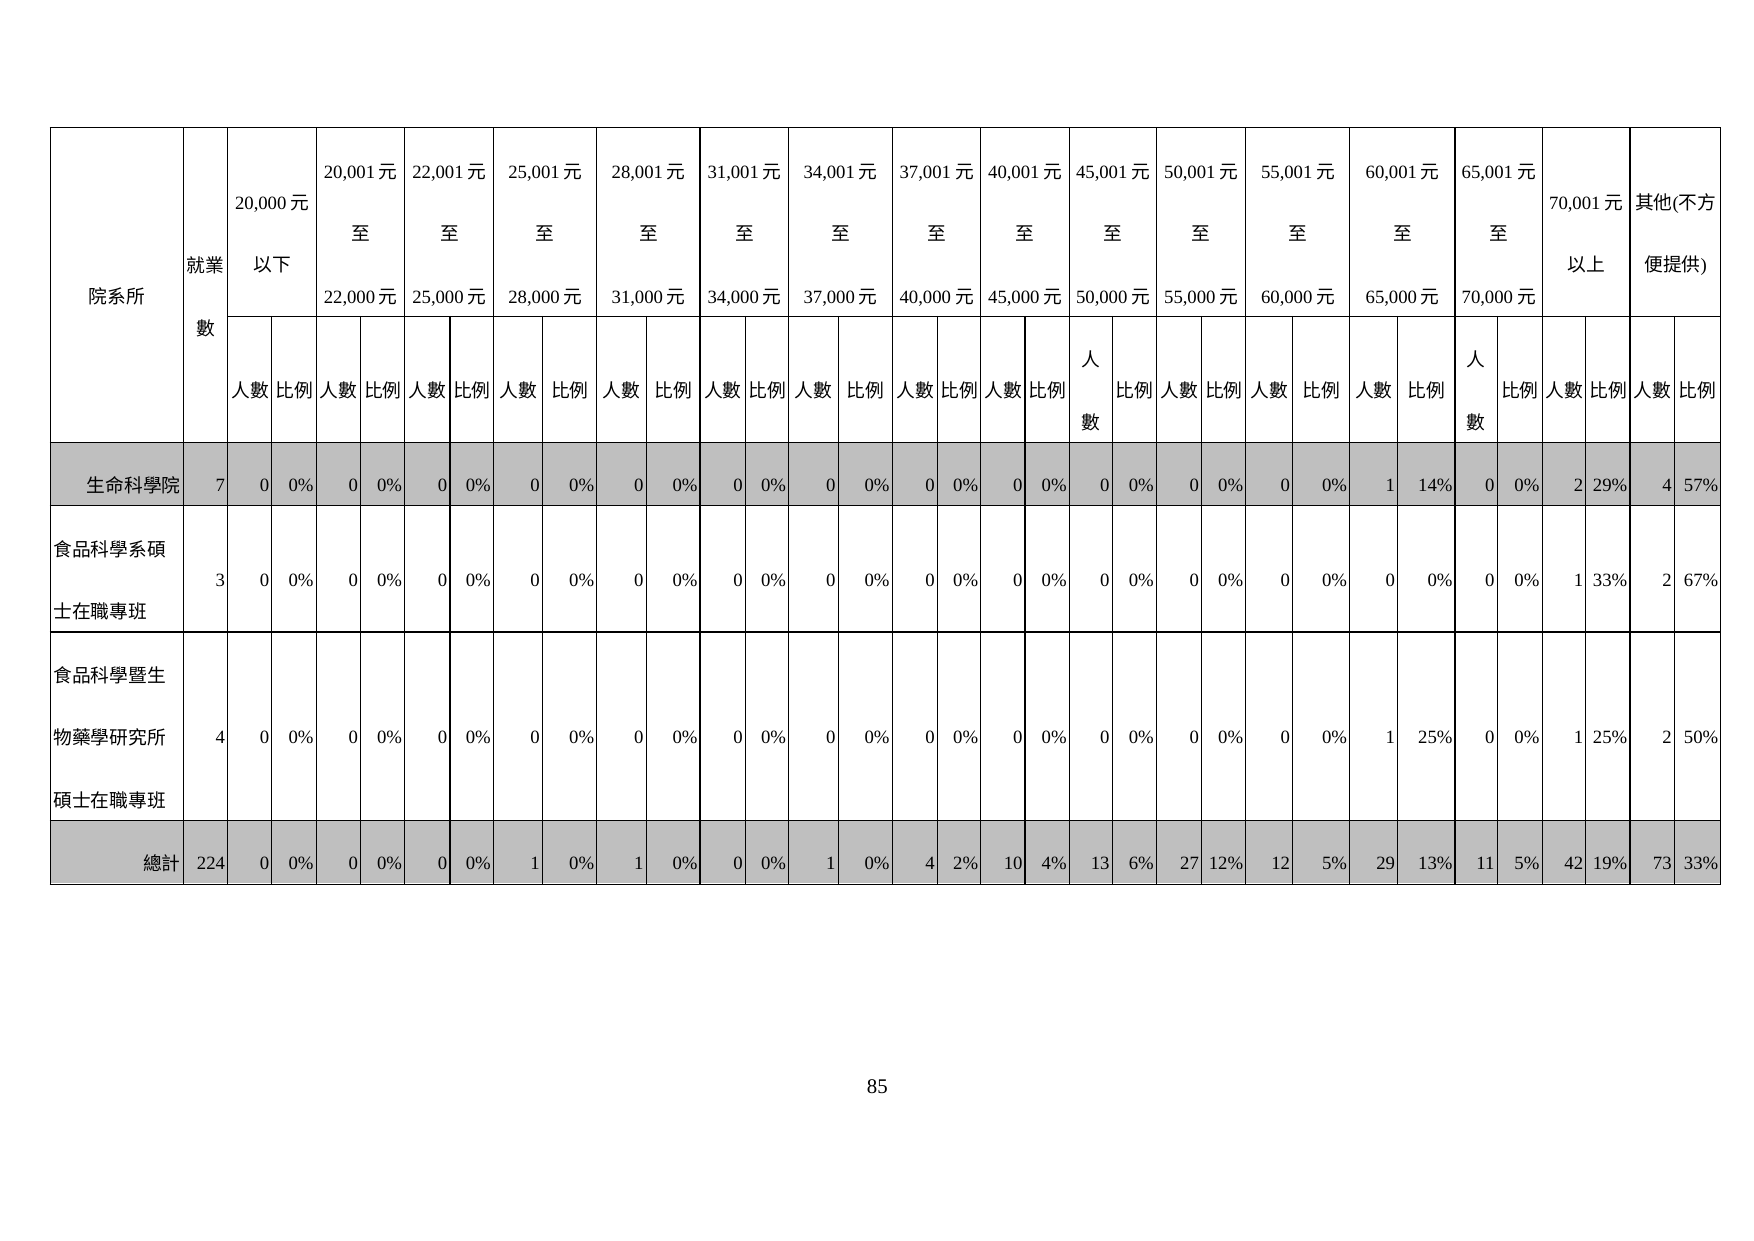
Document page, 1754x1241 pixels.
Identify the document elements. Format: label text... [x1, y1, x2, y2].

table_header 34,001元 至 37,000元 [789, 128, 892, 316]
table_cell 0 [597, 633, 646, 820]
table_cell 19% [1586, 821, 1629, 883]
table_cell 33% [1675, 821, 1720, 883]
table_cell 2% [938, 821, 980, 883]
table_cell 0% [1202, 633, 1245, 820]
table_cell 12% [1202, 821, 1245, 883]
table_cell 0% [839, 506, 892, 631]
table_cell 比例 [1675, 317, 1720, 442]
table_cell 0% [361, 443, 404, 505]
table_cell 224 [184, 821, 227, 883]
table_cell 人數 [789, 317, 838, 442]
table_cell 13% [1398, 821, 1454, 883]
table_header 31,001元 至 34,000元 [701, 128, 788, 316]
table_cell 0% [746, 506, 788, 631]
table_cell 比例 [451, 317, 493, 442]
table_header 65,001元至 70,000元 [1456, 128, 1542, 316]
table_cell 0% [1498, 633, 1542, 820]
table_cell 0 [1246, 443, 1292, 505]
table_cell 人數 [1246, 317, 1292, 442]
table_cell 29% [1586, 443, 1629, 505]
table_cell 比例 [647, 317, 699, 442]
table_cell 總計 [51, 821, 183, 883]
table_cell 0 [494, 443, 542, 505]
table_header 20,000元以下 [228, 128, 316, 316]
table_cell 0 [317, 506, 360, 631]
table_cell 0 [1070, 443, 1112, 505]
table_cell 42 [1543, 821, 1585, 883]
table_cell 比例 [1113, 317, 1156, 442]
table_cell 0% [839, 821, 892, 883]
table_header 40,001元至 45,000元 [981, 128, 1069, 316]
table_cell 0 [701, 633, 745, 820]
table_cell 0 [597, 443, 646, 505]
table_header 55,001元 至 60,000元 [1246, 128, 1349, 316]
table_cell 0 [789, 506, 838, 631]
table_cell 0 [893, 633, 937, 820]
table_cell 0% [1498, 506, 1542, 631]
table_cell 0 [228, 633, 271, 820]
table_cell 0 [789, 443, 838, 505]
table_cell 0% [1498, 443, 1542, 505]
table_cell 50% [1675, 633, 1720, 820]
table_cell 0 [405, 633, 449, 820]
table_cell 比例 [1586, 317, 1629, 442]
table_cell 0 [893, 506, 937, 631]
table_cell 4 [184, 633, 227, 820]
table_cell 比例 [1498, 317, 1542, 442]
table_cell 1 [1350, 633, 1397, 820]
table_cell 0 [1157, 443, 1201, 505]
table_cell 5% [1498, 821, 1542, 883]
table_cell 生命科學院 [51, 443, 183, 505]
table_cell 0 [1246, 506, 1292, 631]
table_cell 人數 [1631, 317, 1674, 442]
table_header 20,001元至 22,000元 [317, 128, 404, 316]
table_cell 0% [938, 633, 980, 820]
table_cell 27 [1157, 821, 1201, 883]
table_cell 人數 [317, 317, 360, 442]
table_cell 0% [1202, 506, 1245, 631]
table_cell 1 [1543, 633, 1585, 820]
table_cell 0 [981, 443, 1024, 505]
table_cell 0% [451, 443, 493, 505]
table_cell 0% [938, 443, 980, 505]
table_cell 比例 [839, 317, 892, 442]
table_cell 0% [839, 633, 892, 820]
table_cell 1 [1543, 506, 1585, 631]
table_cell 0% [647, 443, 699, 505]
table_cell 14% [1398, 443, 1454, 505]
table_cell 0% [1026, 633, 1069, 820]
table_cell 0 [701, 506, 745, 631]
table_cell 食品科學系碩士在職專班 [51, 506, 183, 631]
table_cell 食品科學暨生物藥學研究所碩士在職專班 [51, 633, 183, 820]
table_header 50,001元 至 55,000元 [1157, 128, 1245, 316]
table_cell 0 [405, 506, 449, 631]
table_cell 0% [361, 821, 404, 883]
table_cell 0 [405, 443, 449, 505]
table_cell 0% [1113, 633, 1156, 820]
table_cell 人數 [1350, 317, 1397, 442]
table_cell 比例 [938, 317, 980, 442]
table_cell 0 [1246, 633, 1292, 820]
table_cell 0 [1157, 506, 1201, 631]
table_cell 0 [597, 506, 646, 631]
table_cell 4 [1631, 443, 1674, 505]
table_cell 0 [494, 506, 542, 631]
table_cell 人數 [1157, 317, 1201, 442]
table_cell 4 [893, 821, 937, 883]
table_cell 33% [1586, 506, 1629, 631]
table_cell 11 [1456, 821, 1497, 883]
table_cell 0 [701, 821, 745, 883]
table_cell 0% [1026, 506, 1069, 631]
table_cell 0 [228, 506, 271, 631]
table_cell 0% [1293, 506, 1349, 631]
table_cell 0% [451, 821, 493, 883]
table_cell 人數 [405, 317, 449, 442]
table_cell 0 [1456, 633, 1497, 820]
table_cell 6% [1113, 821, 1156, 883]
table_header 25,001元 至 28,000元 [494, 128, 596, 316]
table_cell 比例 [1202, 317, 1245, 442]
table_cell 0% [1026, 443, 1069, 505]
table_cell 12 [1246, 821, 1292, 883]
table_cell 0% [451, 633, 493, 820]
table_header 就業數 [184, 128, 227, 442]
table_cell 0 [701, 443, 745, 505]
table_header 28,001元 至 31,000元 [597, 128, 699, 316]
table_cell 0 [1456, 506, 1497, 631]
table_cell 0% [543, 443, 596, 505]
table_cell 0 [1070, 506, 1112, 631]
table_cell 25% [1586, 633, 1629, 820]
table_cell 0 [981, 633, 1024, 820]
table_cell 0 [981, 506, 1024, 631]
table_cell 0 [228, 821, 271, 883]
table_cell 人數 [494, 317, 542, 442]
table_cell 0% [1113, 506, 1156, 631]
table_cell 0% [746, 821, 788, 883]
table_cell 73 [1631, 821, 1674, 883]
table_cell 1 [1350, 443, 1397, 505]
table_cell 0% [1202, 443, 1245, 505]
table_header 60,001元 至 65,000元 [1350, 128, 1454, 316]
table_cell 0% [543, 506, 596, 631]
table_cell 比例 [361, 317, 404, 442]
table_cell 0% [647, 506, 699, 631]
table_header 37,001元至 40,000元 [893, 128, 980, 316]
table_cell 0% [272, 506, 316, 631]
table_cell 比例 [1398, 317, 1454, 442]
table_cell 人數 [228, 317, 271, 442]
table_cell 0 [317, 443, 360, 505]
table_cell 人數 [893, 317, 937, 442]
table_header 院系所 [51, 128, 183, 442]
table_cell 0% [938, 506, 980, 631]
table_cell 0% [272, 633, 316, 820]
table_cell 57% [1675, 443, 1720, 505]
table_cell 0 [317, 633, 360, 820]
table_cell 人數 [1456, 317, 1497, 442]
table_cell 0% [361, 633, 404, 820]
table_cell 人數 [701, 317, 745, 442]
table_cell 0% [451, 506, 493, 631]
table_cell 4% [1026, 821, 1069, 883]
table_cell 0 [789, 633, 838, 820]
table_cell 2 [1631, 633, 1674, 820]
table_cell 1 [789, 821, 838, 883]
table_cell 0 [228, 443, 271, 505]
table_cell 0 [1070, 633, 1112, 820]
table_cell 0% [647, 633, 699, 820]
table_cell 人數 [1070, 317, 1112, 442]
table_cell 2 [1543, 443, 1585, 505]
table_cell 0 [1456, 443, 1497, 505]
table_cell 0 [893, 443, 937, 505]
table_cell 0% [1398, 506, 1454, 631]
table_cell 比例 [272, 317, 316, 442]
table_cell 0 [494, 633, 542, 820]
table_cell 比例 [1026, 317, 1069, 442]
table_cell 13 [1070, 821, 1112, 883]
table_cell 2 [1631, 506, 1674, 631]
table_cell 0% [272, 443, 316, 505]
table_cell 比例 [746, 317, 788, 442]
table_header 45,001元 至 50,000元 [1070, 128, 1156, 316]
table_cell 0% [272, 821, 316, 883]
table_cell 0% [647, 821, 699, 883]
table_cell 0% [543, 633, 596, 820]
table_cell 0% [361, 506, 404, 631]
table_header 22,001元 至 25,000元 [405, 128, 493, 316]
table_cell 比例 [543, 317, 596, 442]
table_cell 1 [597, 821, 646, 883]
table_cell 0 [1157, 633, 1201, 820]
table_cell 0% [746, 443, 788, 505]
table_cell 0% [1113, 443, 1156, 505]
table_cell 比例 [1293, 317, 1349, 442]
table_header 70,001元以上 [1543, 128, 1629, 316]
table_cell 0 [317, 821, 360, 883]
table_cell 0% [1293, 443, 1349, 505]
table_cell 67% [1675, 506, 1720, 631]
table_cell 3 [184, 506, 227, 631]
table_cell 5% [1293, 821, 1349, 883]
table_cell 25% [1398, 633, 1454, 820]
table_cell 0% [1293, 633, 1349, 820]
table_cell 7 [184, 443, 227, 505]
table_cell 0% [746, 633, 788, 820]
table_cell 人數 [981, 317, 1024, 442]
table_cell 1 [494, 821, 542, 883]
table_cell 0 [1350, 506, 1397, 631]
table_cell 0% [839, 443, 892, 505]
table_cell 0% [543, 821, 596, 883]
table_header 其他(不方便提供) [1631, 128, 1720, 316]
table_cell 10 [981, 821, 1024, 883]
table_cell 29 [1350, 821, 1397, 883]
table_cell 0 [405, 821, 449, 883]
table_cell 人數 [1543, 317, 1585, 442]
table_cell 人數 [597, 317, 646, 442]
